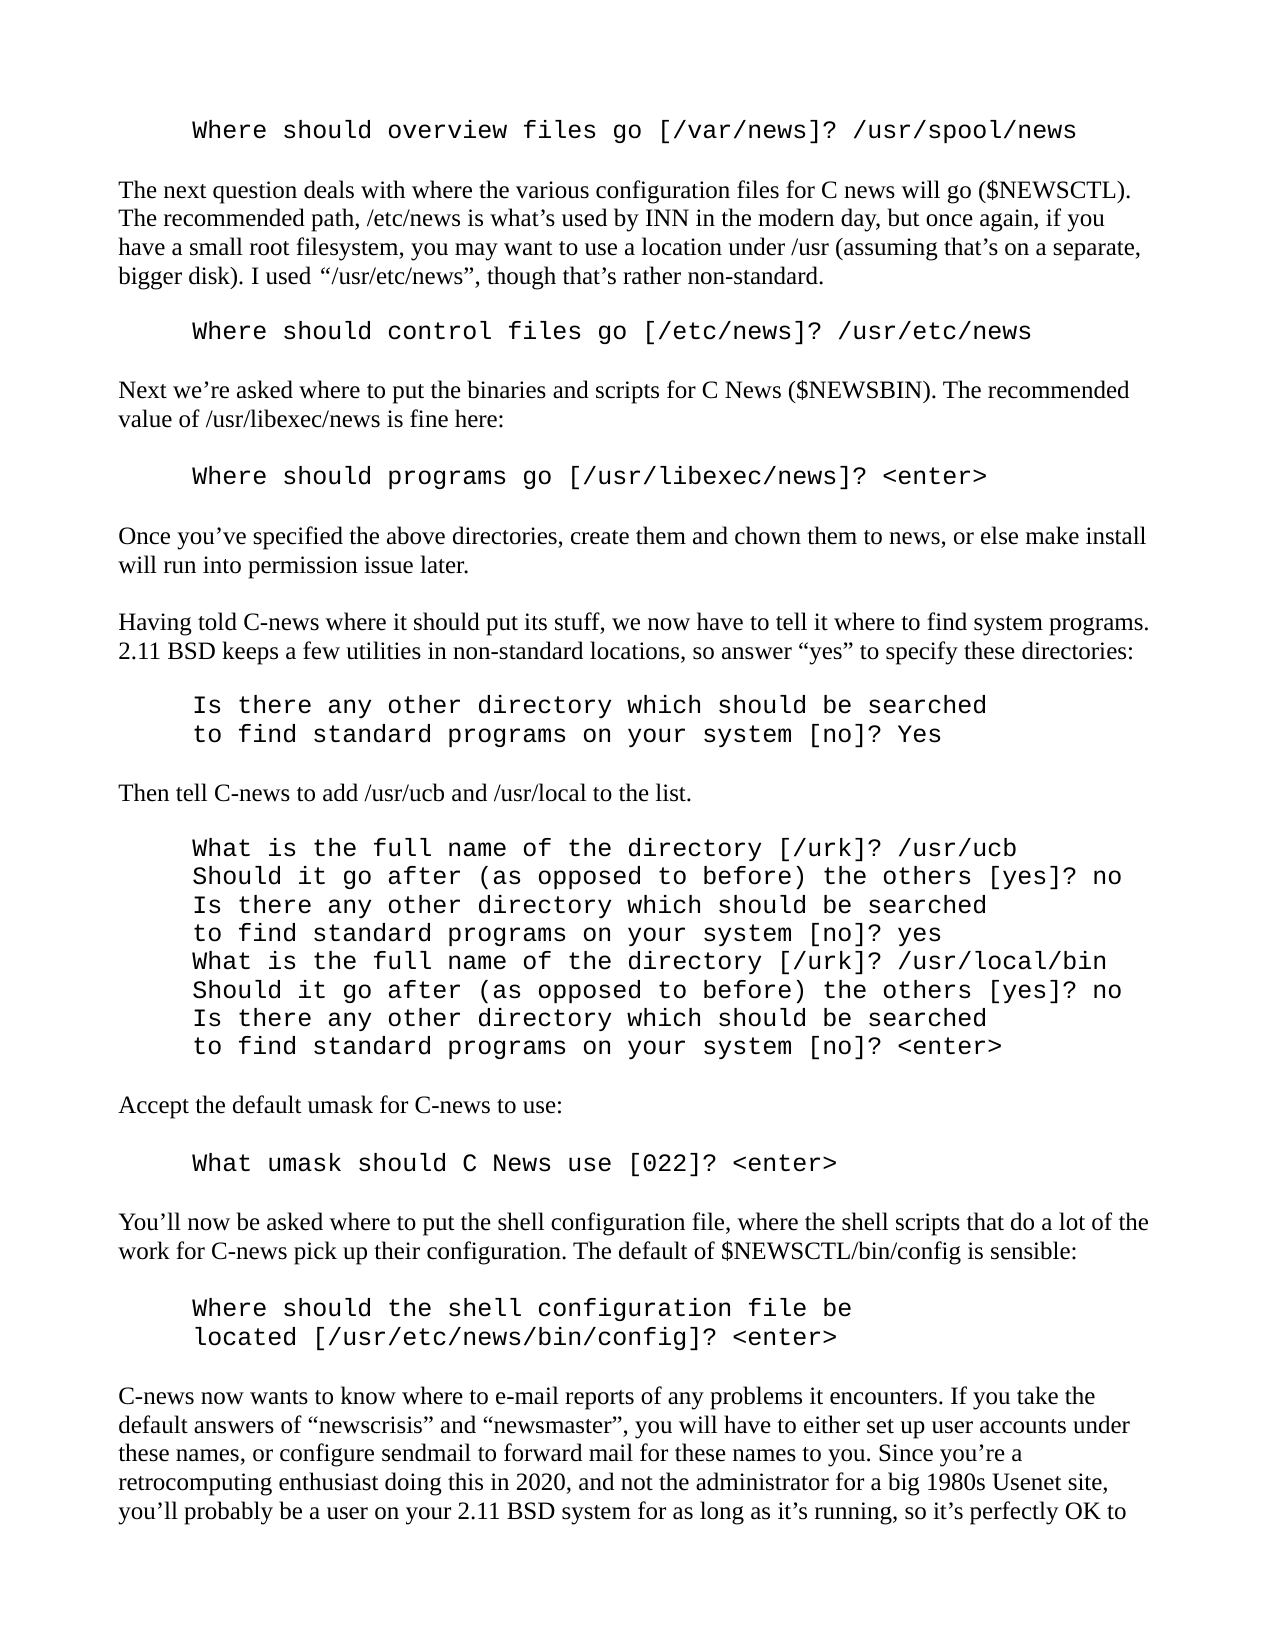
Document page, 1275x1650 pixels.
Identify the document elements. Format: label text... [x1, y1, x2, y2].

text to find standard programs on your system [no]? Yes [192, 721, 1157, 750]
text Should it go after (as opposed to before) the others [yes]? no [192, 977, 1157, 1006]
text What is the full name of the directory [/urk]? /usr/local/bin [192, 949, 1157, 977]
text The next question deals with where the various configuration files for C news will go ($NEWSCTL). The recommended path, /etc/news is what’s used by INN in the modern day, but once again, if you have a small root filesystem, you may want to use a location under /usr (assuming that’s on a separate, bigger disk). I used “/usr/etc/news”, though that’s rather non-standard. [118, 175, 1157, 290]
text What umask should C News use [022]? <enter> [118, 1148, 1157, 1179]
text Where should overview files go [/var/news]? /usr/spool/news [118, 118, 1157, 146]
text What is the full name of the directory [/urk]? /usr/ucb [192, 836, 1157, 864]
text Next we’re asked where to put the binaries and scripts for C News ($NEWSBIN). The recommended value of /usr/libexec/news is fine here: [118, 375, 1157, 433]
text to find standard programs on your system [no]? <enter> [192, 1034, 1157, 1062]
text Is there any other directory which should be searched [192, 892, 1157, 921]
text Is there any other directory which should be searched [192, 693, 1157, 721]
text Accept the default umask for C-news to use: [118, 1091, 1157, 1119]
text C-news now wants to know where to e-mail reports of any problems it encounters. If you take the default answers of “newscrisis” and “newsmaster”, you will have to either set up user accounts under these names, or configure sendmail to forward mail for these names to you. Since you’re a retrocomputing enthusiast doing this in 2020, and not the administrator for a big 1980s Usenet site, you’ll probably be a user on your 2.11 BSD system for as long as it’s running, so it’s perfectly OK to [118, 1381, 1157, 1525]
text You’ll now be asked where to put the shell configuration file, where the shell scripts that do a lot of the work for C-news pick up their configuration. The default of $NEWSCTL/bin/config is sensible: [118, 1207, 1157, 1265]
text Having told C-news where it should put its stuff, we now have to tell it where to find system programs. 2.11 BSD keeps a few utilities in non-standard locations, so answer “yes” to specify these directories: [118, 607, 1157, 665]
text to find standard programs on your system [no]? yes [192, 921, 1157, 949]
text Should it go after (as opposed to before) the others [yes]? no [192, 864, 1157, 892]
text Where should control files go [/etc/news]? /usr/etc/news [118, 318, 1157, 347]
text Where should the shell configuration file be [118, 1293, 1157, 1324]
text located [/usr/etc/news/bin/config]? <enter> [118, 1324, 1157, 1353]
text Where should programs go [/usr/libexec/news]? <enter> [118, 461, 1157, 492]
text Is there any other directory which should be searched [192, 1006, 1157, 1034]
text Then tell C-news to add /usr/ucb and /usr/local to the list. [118, 778, 1157, 807]
text Once you’ve specified the above directories, create them and chown them to news, or else make install will run into permission issue later. [118, 521, 1157, 578]
